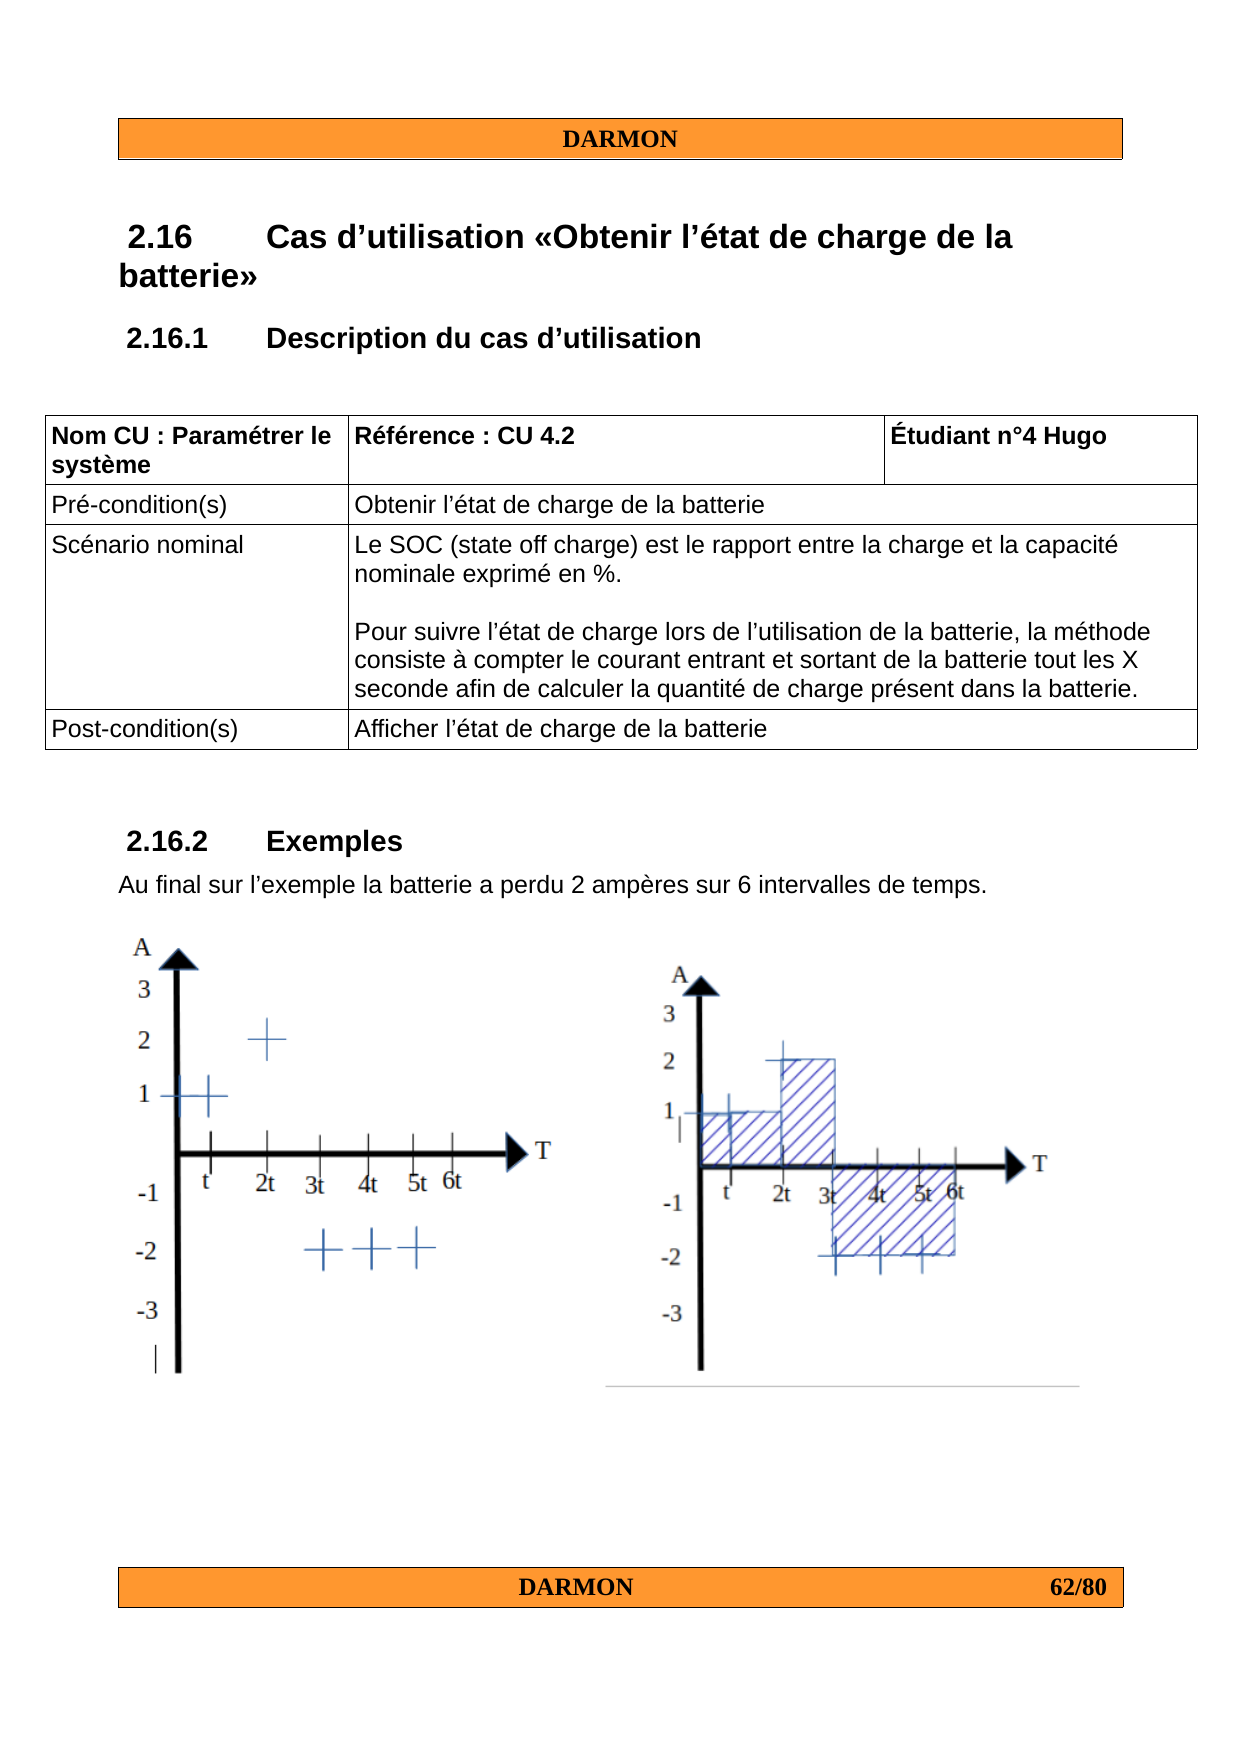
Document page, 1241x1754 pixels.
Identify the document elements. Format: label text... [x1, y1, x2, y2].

subtitle Description du cas d’utilisation [118, 321, 1122, 355]
table_cell Le SOC (state off charge) est le rapport entre la charge et la capacité nominale exprimé en %. Pour suivre l’état de charge lors de l’utilisation de la batterie, la méthode consiste à compter le courant entrant et sortant de la batterie tout les X seconde afin de calculer la quantité de charge présent dans la batterie. [349, 525, 1197, 708]
table_header Référence : CU 4.2 [349, 416, 884, 484]
table_cell Post-condition(s) [46, 710, 348, 749]
table_cell Scénario nominal [46, 525, 348, 708]
subtitle Exemples [118, 824, 1122, 858]
picture [118, 921, 1123, 1407]
table_cell Pré-condition(s) [46, 485, 348, 524]
text Au final sur l’exemple la batterie a perdu 2 ampères sur 6 intervalles de temps. [118, 871, 1122, 899]
subtitle Cas d’utilisation «Obtenir l’état de charge de la batterie» [118, 217, 1122, 294]
table_cell Obtenir l’état de charge de la batterie [349, 485, 1197, 524]
table_header Étudiant n°4 Hugo [885, 416, 1197, 484]
table_cell Afficher l’état de charge de la batterie [349, 710, 1197, 749]
table_header Nom CU : Paramétrer le système [46, 416, 348, 484]
